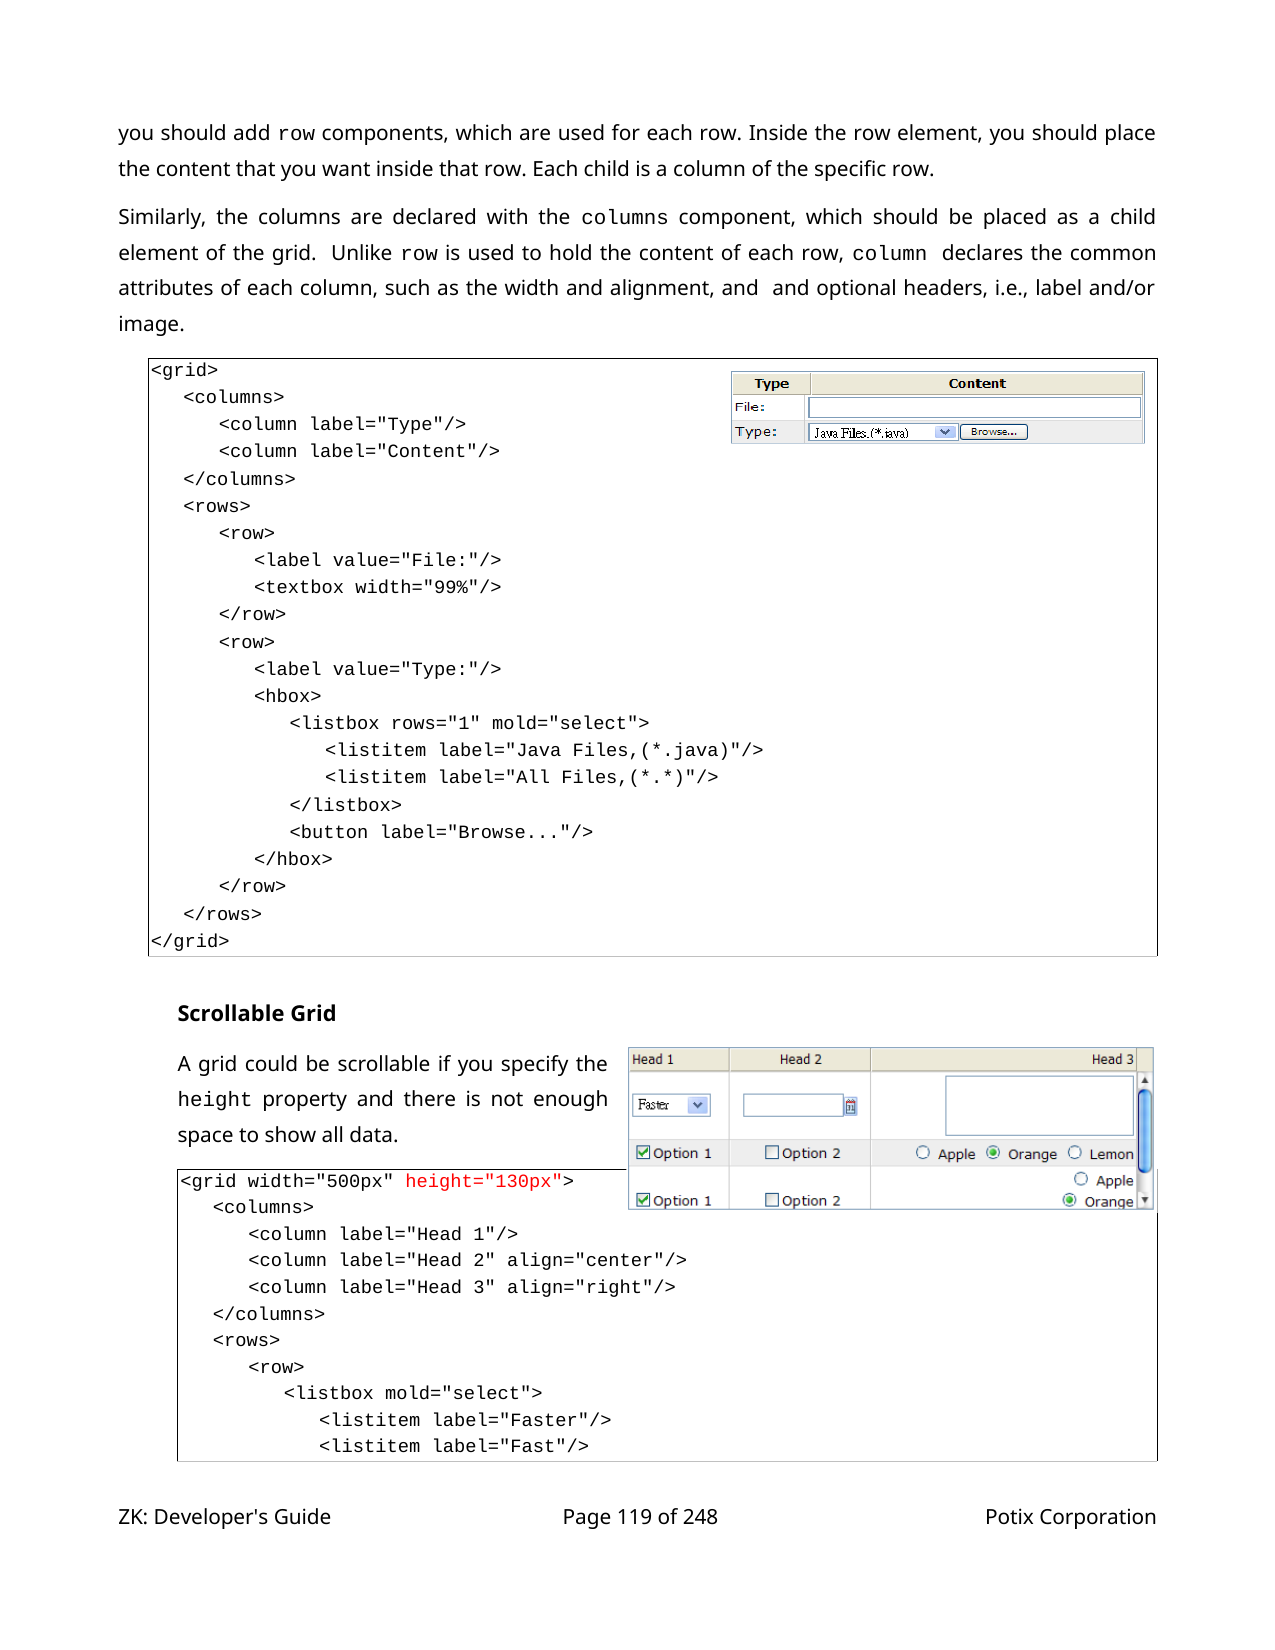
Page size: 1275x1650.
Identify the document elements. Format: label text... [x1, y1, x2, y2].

text <textbox width="99%"/> [149, 575, 1157, 599]
text </row> [149, 874, 1157, 898]
text you should add row components, which are used for each row. Inside the row element, you should place the content that you want inside that row. Each child is a column of the specific row. [118, 118, 1157, 182]
text <listitem label="Java Files,(*.java)"/> [149, 738, 1157, 762]
text </grid> [149, 928, 1157, 956]
text <button label="Browse..."/> [149, 820, 1157, 844]
text <listbox rows="1" mold="select"> [149, 711, 1157, 735]
text <row> [149, 629, 1157, 654]
text <grid width="500px" height="130px"> <columns> <column label="Head 1"/> <column label="Head 2" align="center"/> <column label="Head 3" align="right"/> </columns> <rows> <row> <listbox mold="select"> <listitem label="Faster"/> <listitem label="Fast"/> [178, 1170, 1157, 1461]
text </columns> [149, 466, 1157, 491]
text <label value="File:"/> [149, 548, 1157, 572]
text <columns> [149, 385, 731, 409]
text </listbox> [149, 793, 1157, 817]
subtitle Scrollable Grid [177, 998, 1157, 1028]
text <rows> [149, 493, 1157, 518]
text <row> [149, 521, 1157, 545]
text <grid> [149, 359, 1157, 382]
text <label value="Type:"/> [149, 657, 1157, 681]
text </row> [149, 602, 1157, 627]
text </hbox> [149, 847, 1157, 871]
text A grid could be scrollable if you specify the height property and there is not enough space to show all data. [177, 1049, 626, 1148]
text <column label="Content"/> [149, 439, 1157, 463]
text <hbox> [149, 684, 1157, 708]
picture [731, 369, 1148, 444]
text Similarly, the columns are declared with the columns component, which should be placed as a child element of the grid. Unlike row is used to hold the content of each row, column declares the common attributes of each column, such as the width and alignment, and and optional headers, i.e., label and/or image. [118, 202, 1157, 337]
text <column label="Type"/> [149, 412, 731, 436]
picture [626, 1046, 1158, 1213]
text [1148, 385, 1157, 409]
text <listitem label="All Files,(*.*)"/> [149, 765, 1157, 790]
text </rows> [149, 901, 1157, 926]
